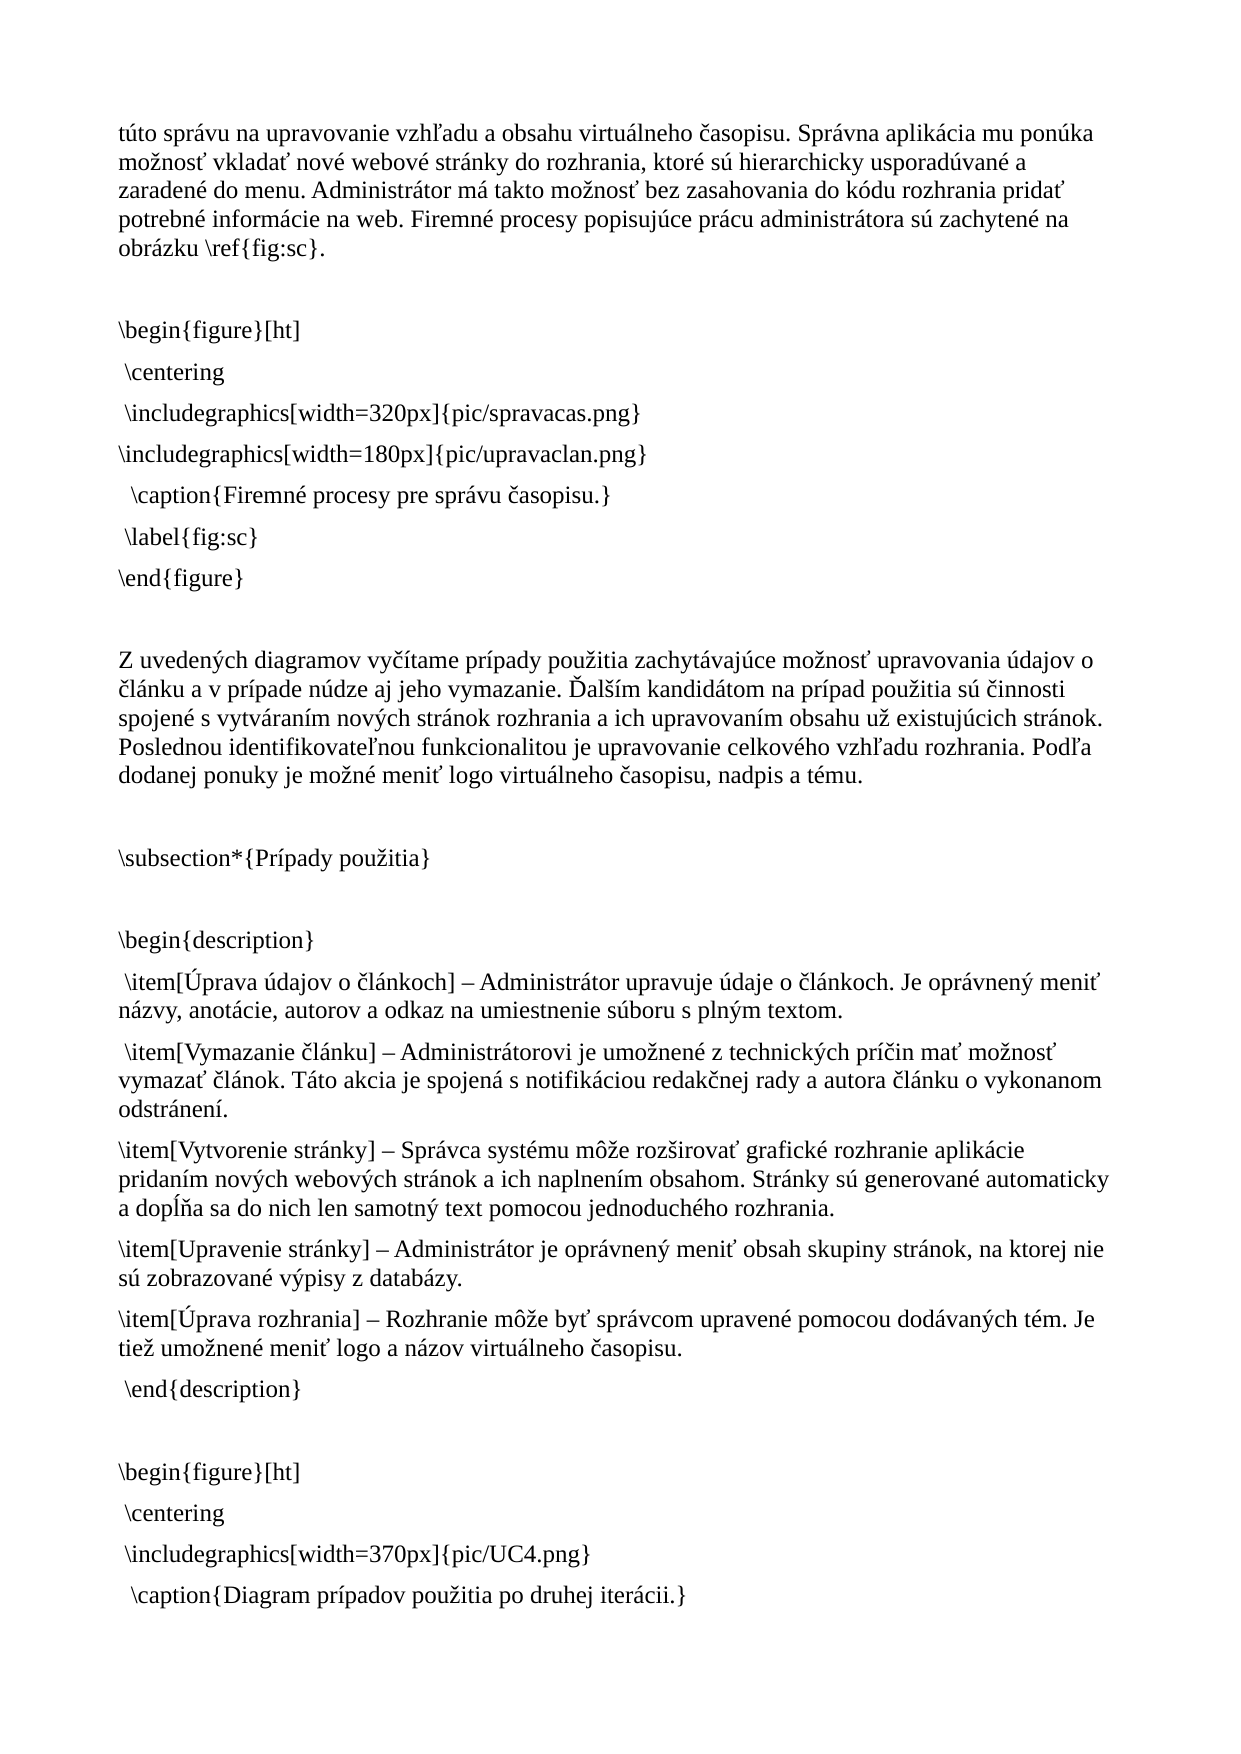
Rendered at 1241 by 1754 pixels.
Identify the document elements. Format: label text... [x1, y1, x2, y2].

text \end{figure} [118, 563, 1119, 592]
text \label{fig:sc} [118, 522, 1119, 551]
text \item[Vytvorenie stránky] – Správca systému môže rozširovať grafické rozhranie aplikácie pridaním nových webových stránok a ich naplnením obsahom. Stránky sú generované automaticky a dopĺňa sa do nich len samotný text pomocou jednoduchého rozhrania. [118, 1136, 1119, 1222]
text \subsection*{Prípady použitia} [118, 843, 1119, 872]
text \item[Vymazanie článku] – Administrátorovi je umožnené z technických príčin mať možnosť vymazať článok. Táto akcia je spojená s notifikáciou redakčnej rady a autora článku o vykonanom odstránení. [118, 1037, 1119, 1123]
text \caption{Firemné procesy pre správu časopisu.} [118, 481, 1119, 509]
text \begin{figure}[ht] [118, 316, 1119, 344]
text \begin{figure}[ht] [118, 1457, 1119, 1486]
text \includegraphics[width=370px]{pic/UC4.png} [118, 1539, 1119, 1568]
text \caption{Diagram prípadov použitia po druhej iterácii.} [118, 1581, 1119, 1609]
text \includegraphics[width=180px]{pic/upravaclan.png} [118, 439, 1119, 468]
text \item[Úprava údajov o článkoch] – Administrátor upravuje údaje o článkoch. Je oprávnený meniť názvy, anotácie, autorov a odkaz na umiestnenie súboru s plným textom. [118, 967, 1119, 1024]
text \includegraphics[width=320px]{pic/spravacas.png} [118, 398, 1119, 427]
text \centering [118, 357, 1119, 386]
text \end{description} [118, 1374, 1119, 1403]
text \centering [118, 1498, 1119, 1527]
text Z uvedených diagramov vyčítame prípady použitia zachytávajúce možnosť upravovania údajov o článku a v prípade núdze aj jeho vymazanie. Ďalším kandidátom na prípad použitia sú činnosti spojené s vytváraním nových stránok rozhrania a ich upravovaním obsahu už existujúcich stránok. Poslednou identifikovateľnou funkcionalitou je upravovanie celkového vzhľadu rozhrania. Podľa dodanej ponuky je možné meniť logo virtuálneho časopisu, nadpis a tému. [118, 646, 1119, 789]
text túto správu na upravovanie vzhľadu a obsahu virtuálneho časopisu. Správna aplikácia mu ponúka možnosť vkladať nové webové stránky do rozhrania, ktoré sú hierarchicky usporadúvané a zaradené do menu. Administrátor má takto možnosť bez zasahovania do kódu rozhrania pridať potrebné informácie na web. Firemné procesy popisujúce prácu administrátora sú zachytené na obrázku \ref{fig:sc}. [118, 118, 1119, 262]
text \begin{description} [118, 926, 1119, 954]
text \item[Upravenie stránky] – Administrátor je oprávnený meniť obsah skupiny stránok, na ktorej nie sú zobrazované výpisy z databázy. [118, 1234, 1119, 1292]
text \item[Úprava rozhrania] – Rozhranie môže byť správcom upravené pomocou dodávaných tém. Je tiež umožnené meniť logo a názov virtuálneho časopisu. [118, 1304, 1119, 1362]
